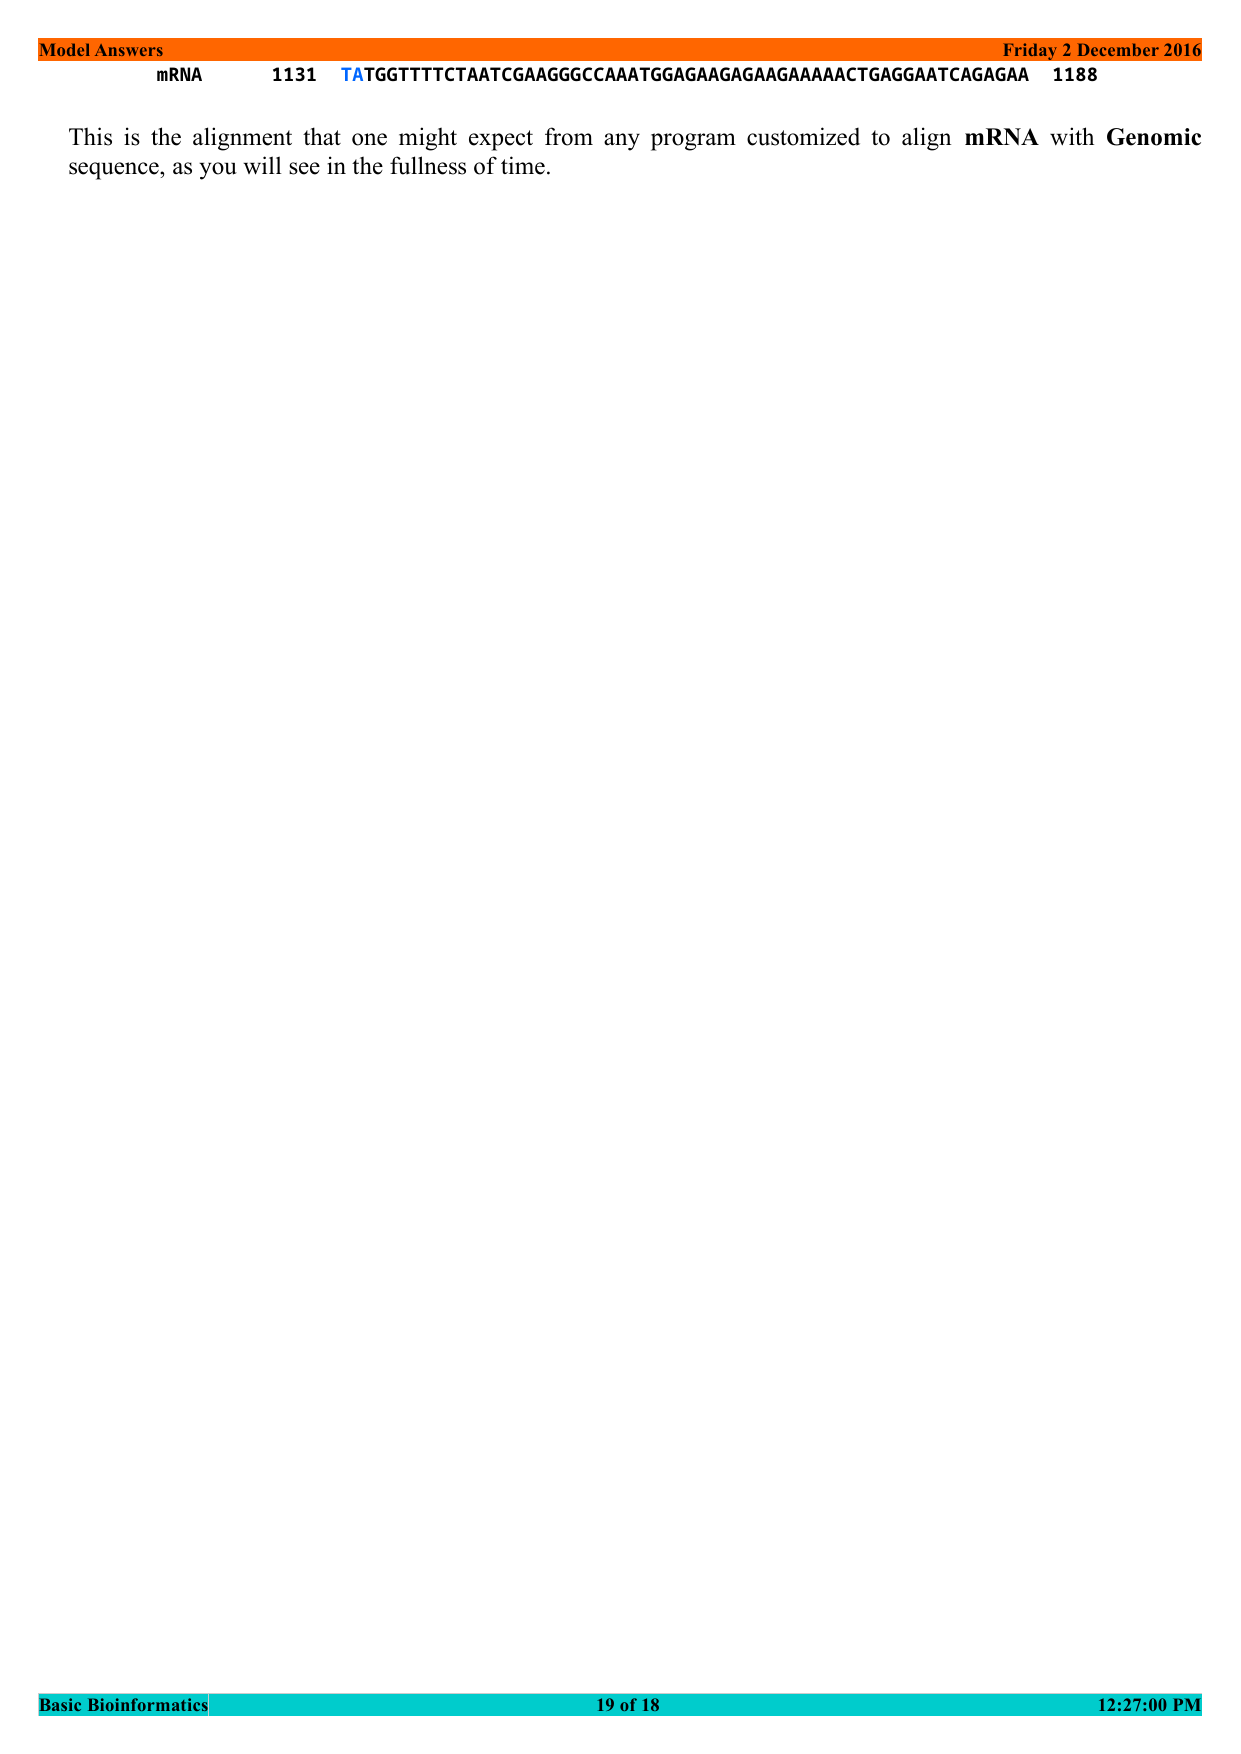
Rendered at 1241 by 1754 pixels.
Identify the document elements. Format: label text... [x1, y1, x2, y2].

text This is the alignment that one might expect from any program customized to align mRNA with Genomic sequence, as you will see in the fullness of time. [68, 122, 1202, 180]
text mRNA 1131 TATGGTTTTCTAATCGAAGGGCCAAATGGAGAAGAGAAGAAAAACTGAGGAATCAGAGAA 1188 [157, 61, 1202, 87]
